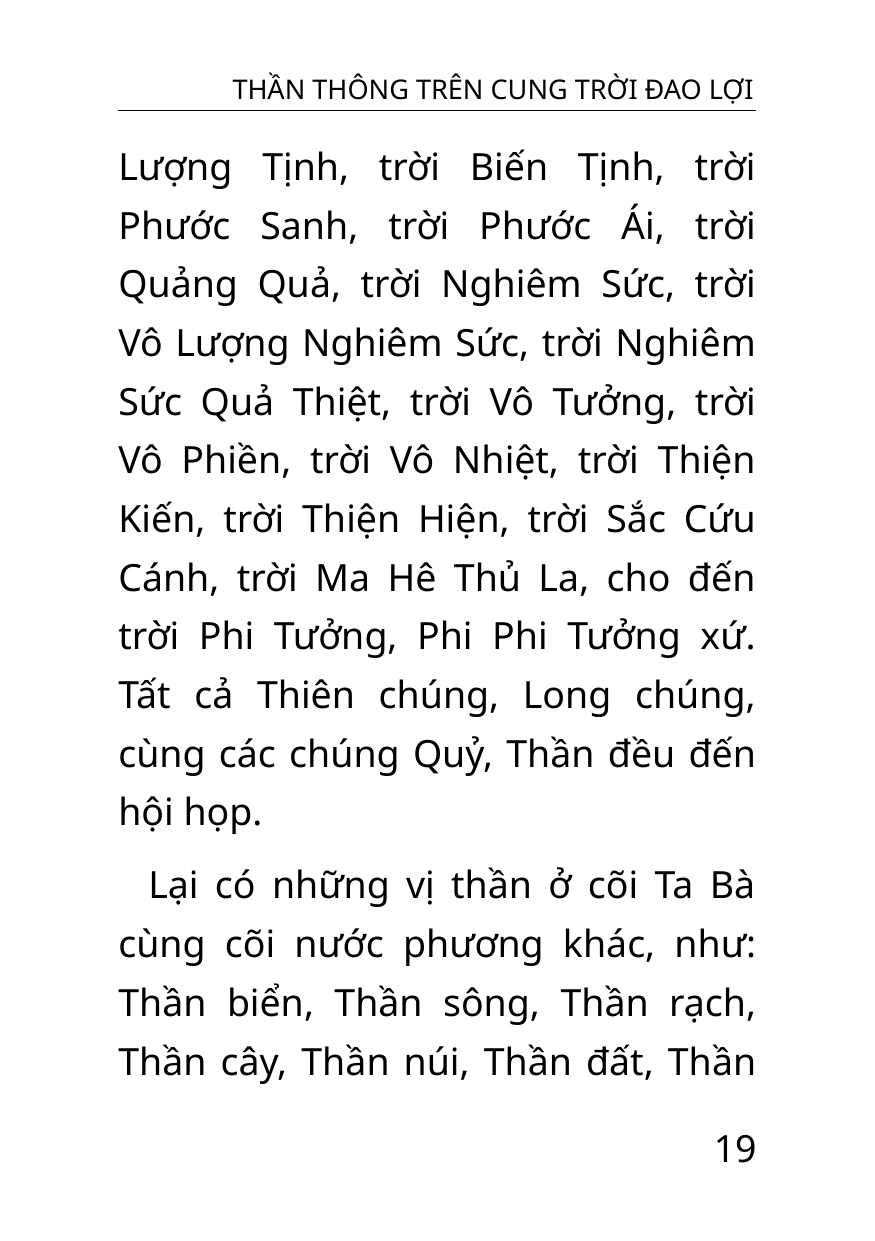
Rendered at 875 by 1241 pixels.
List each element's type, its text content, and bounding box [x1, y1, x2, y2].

text Lượng Tịnh, trời Biến Tịnh, trời Phước Sanh, trời Phước Ái, trời Quảng Quả, trời Nghiêm Sức, trời Vô Lượng Nghiêm Sức, trời Nghiêm Sức Quả Thiệt, trời Vô Tưởng, trời Vô Phiền, trời Vô Nhiệt, trời Thiện Kiến, trời Thiện Hiện, trời Sắc Cứu Cánh, trời Ma Hê Thủ La, cho đến trời Phi Tưởng, Phi Phi Tưởng xứ. Tất cả Thiên chúng, Long chúng, cùng các chúng Quỷ, Thần đều đến hội họp. [118, 141, 756, 837]
text Lại có những vị thần ở cõi Ta Bà cùng cõi nước phương khác, như: Thần biển, Thần sông, Thần rạch, Thần cây, Thần núi, Thần đất, Thần [118, 859, 756, 1086]
